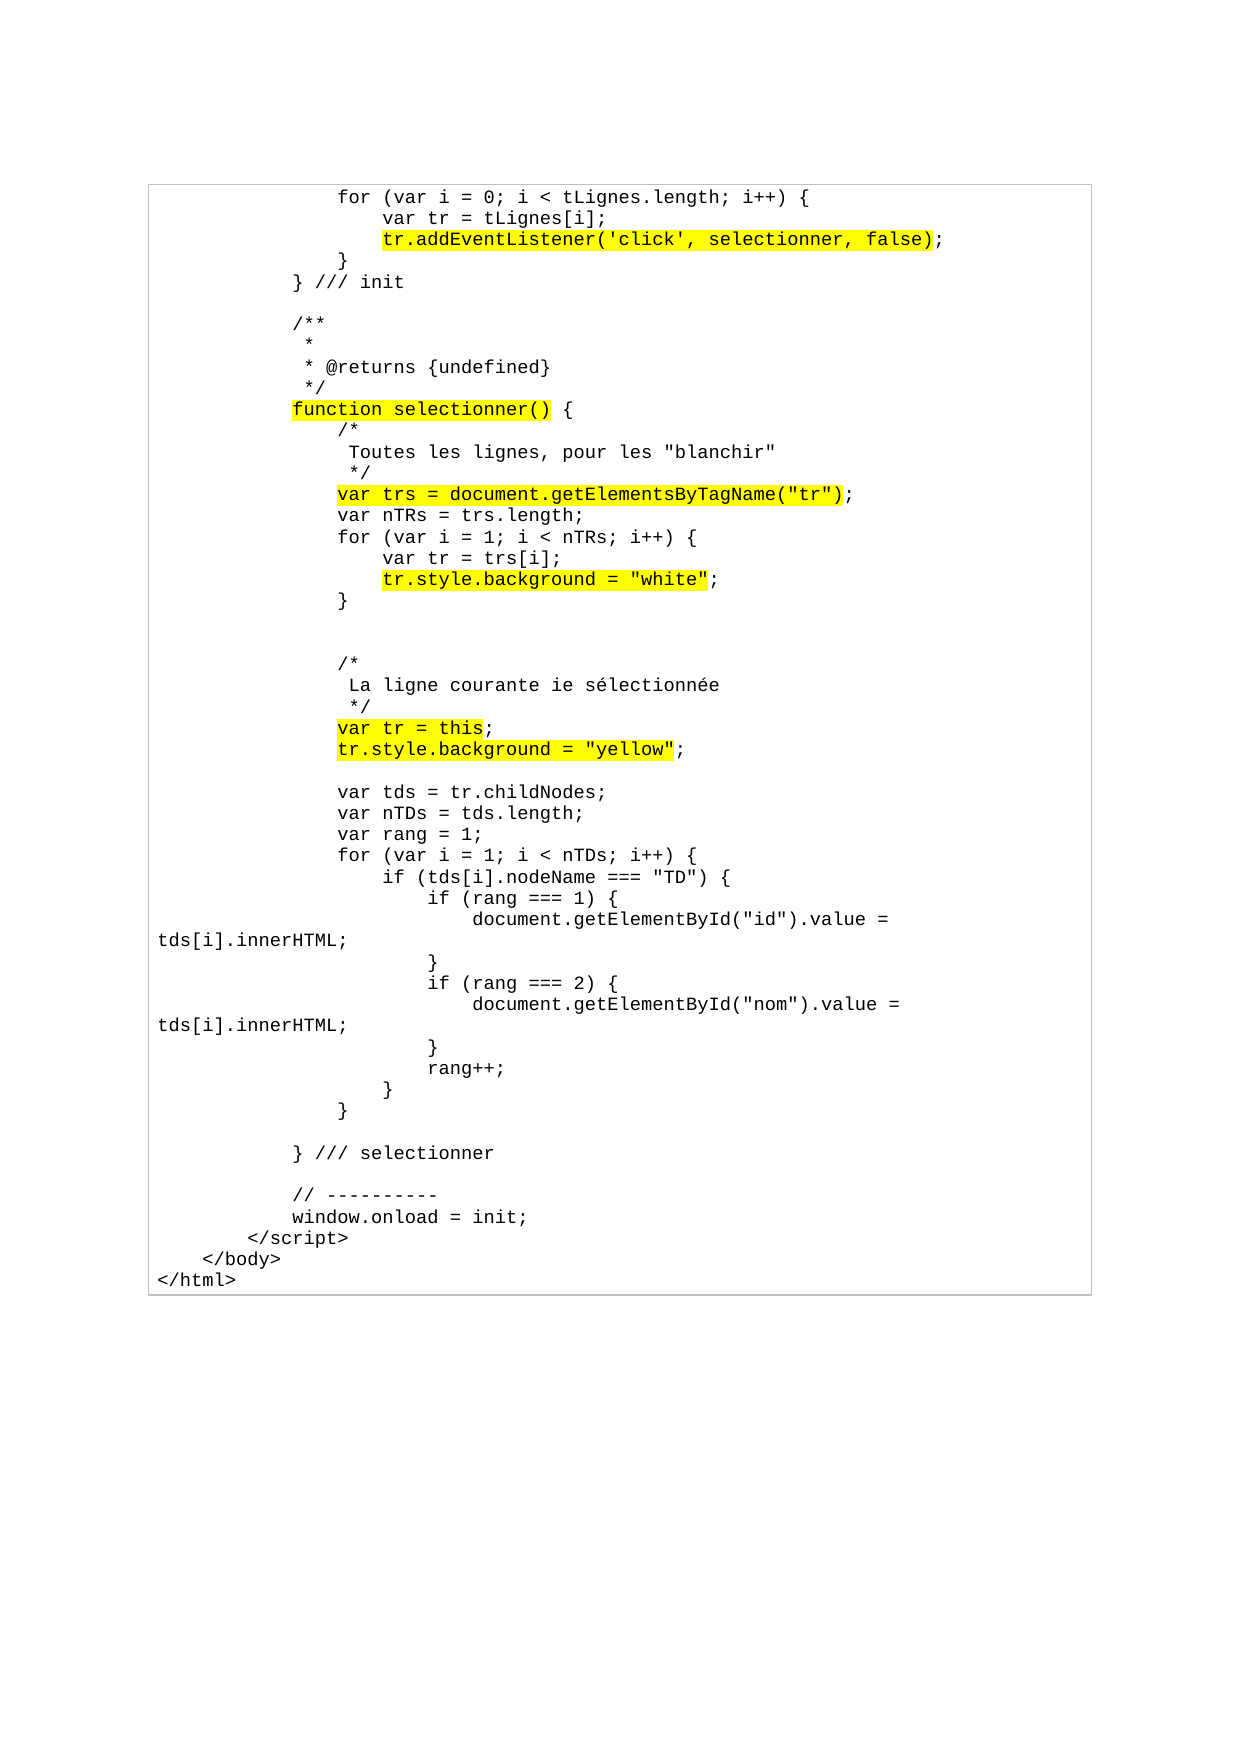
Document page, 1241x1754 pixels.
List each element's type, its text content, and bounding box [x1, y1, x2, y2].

text document.getElementById("id").value = tds[i].innerHTML; [149, 907, 1091, 949]
text tr.style.background = "white"; [149, 567, 1091, 588]
text function selectionner() { [149, 397, 1091, 418]
text } [149, 1034, 1091, 1056]
text for (var i = 1; i < nTDs; i++) { [149, 843, 1091, 864]
text var tr = this; [149, 716, 1091, 737]
text } [149, 949, 1091, 971]
text var nTRs = trs.length; [149, 503, 1091, 524]
text window.onload = init; [149, 1204, 1091, 1226]
text tr.style.background = "yellow"; [149, 737, 1091, 761]
text /** [149, 312, 1091, 333]
text var tds = tr.childNodes; [149, 779, 1091, 801]
text * @returns {undefined} [149, 354, 1091, 376]
text </html> [149, 1268, 1091, 1294]
text var tr = trs[i]; [149, 546, 1091, 567]
text document.getElementById("nom").value = tds[i].innerHTML; [149, 992, 1091, 1034]
text if (rang === 2) { [149, 971, 1091, 992]
text /* [149, 652, 1091, 673]
text </body> [149, 1247, 1091, 1268]
text } [149, 588, 1091, 612]
text if (tds[i].nodeName === "TD") { [149, 864, 1091, 886]
text } /// selectionner [149, 1141, 1091, 1165]
text var tr = tLignes[i]; [149, 206, 1091, 227]
text } /// init [149, 269, 1091, 294]
text Toutes les lignes, pour les "blanchir" [149, 439, 1091, 461]
text */ [149, 461, 1091, 482]
text for (var i = 0; i < tLignes.length; i++) { [149, 185, 1091, 206]
text tr.addEventListener('click', selectionner, false); [149, 227, 1091, 248]
text /* [149, 418, 1091, 439]
text var trs = document.getElementsByTagName("tr"); [149, 482, 1091, 503]
text if (rang === 1) { [149, 886, 1091, 907]
text // ---------- [149, 1183, 1091, 1204]
text */ [149, 694, 1091, 716]
text * [149, 333, 1091, 354]
text } [149, 248, 1091, 269]
text var rang = 1; [149, 822, 1091, 843]
text for (var i = 1; i < nTRs; i++) { [149, 524, 1091, 546]
text rang++; [149, 1056, 1091, 1077]
text </script> [149, 1226, 1091, 1247]
text var nTDs = tds.length; [149, 801, 1091, 822]
text } [149, 1098, 1091, 1122]
text } [149, 1077, 1091, 1098]
text La ligne courante ie sélectionnée [149, 673, 1091, 694]
text */ [149, 376, 1091, 397]
